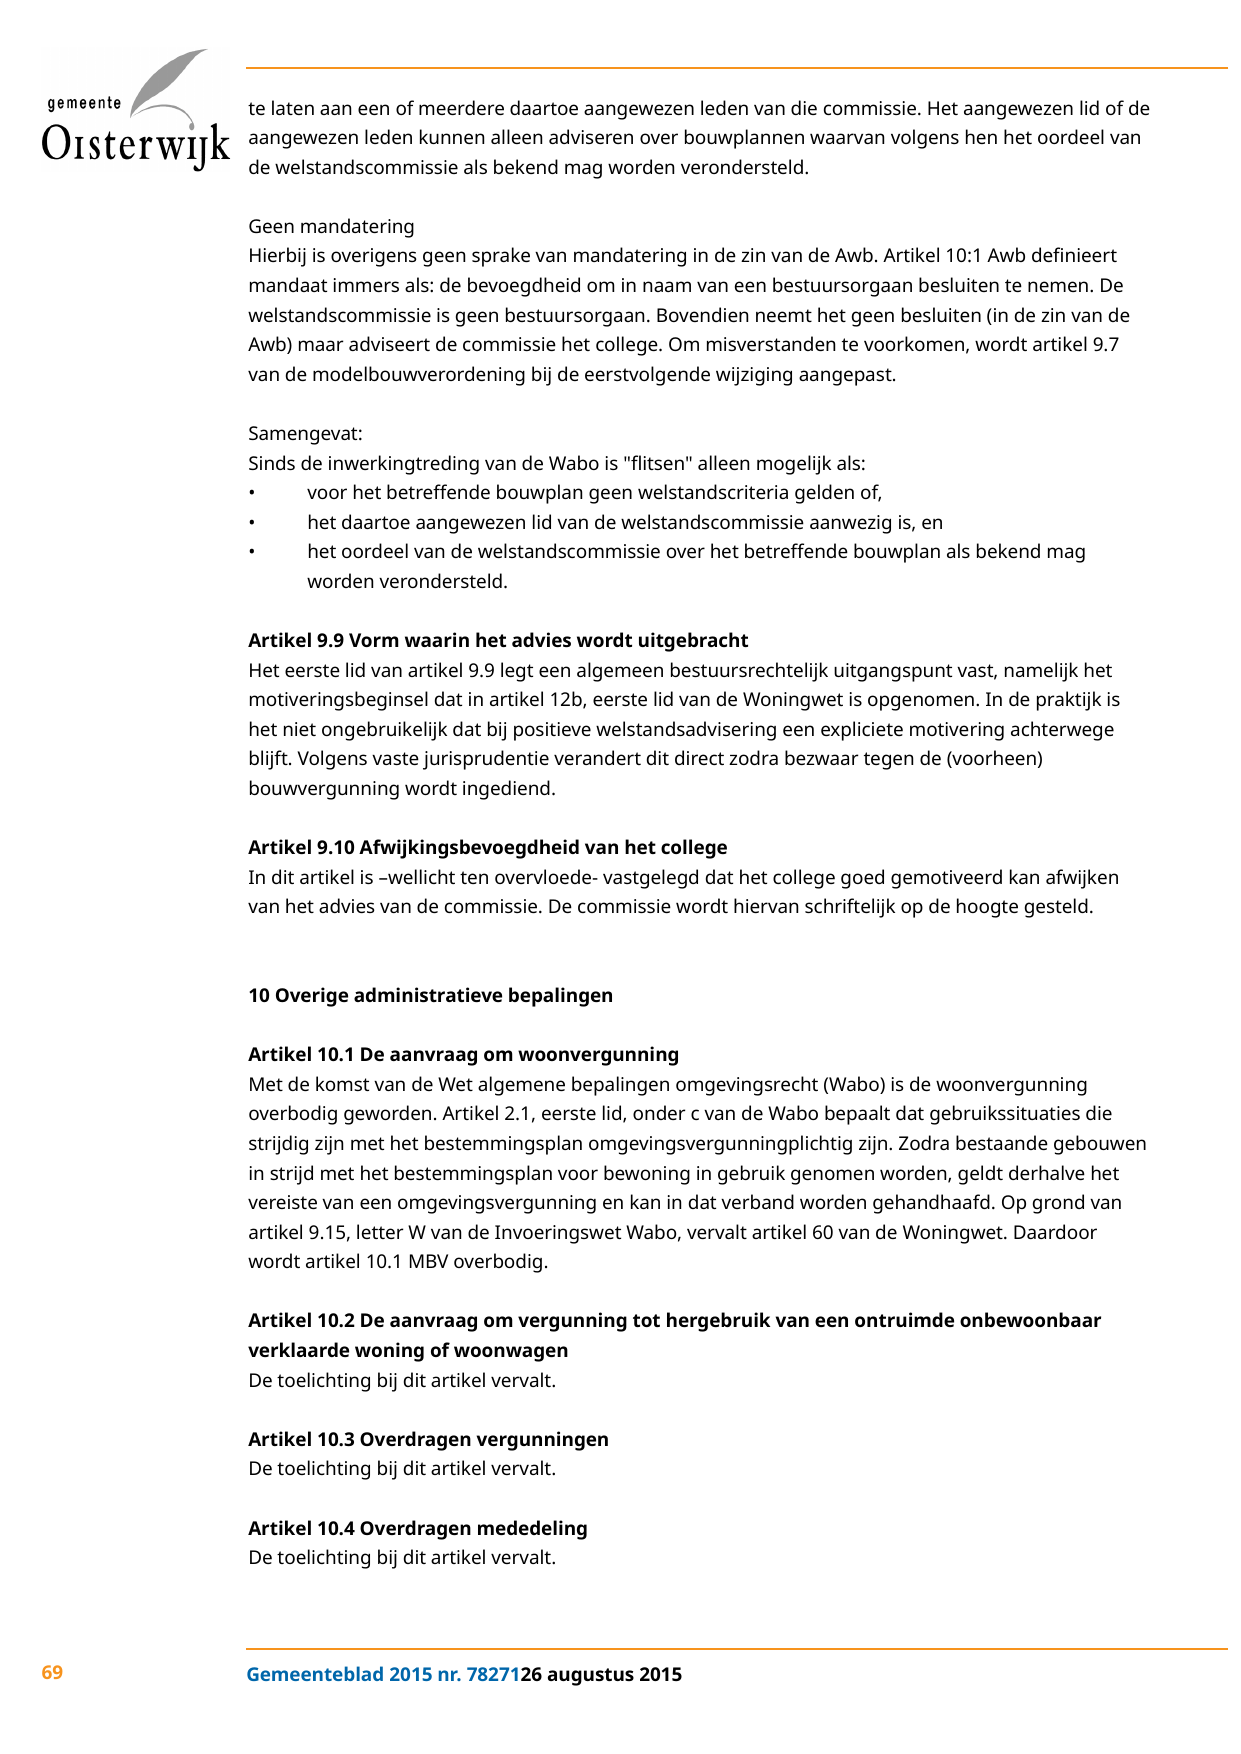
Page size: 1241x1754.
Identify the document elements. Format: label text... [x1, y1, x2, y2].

text 10 Overige administratieve bepalingen [248, 982, 1152, 1008]
text Hierbij is overigens geen sprake van mandatering in de zin van de Awb. Artikel 10:1 Awb definieert mandaat immers als: de bevoegdheid om in naam van een bestuursorgaan besluiten te nemen. De welstandscommissie is geen bestuursorgaan. Bovendien neemt het geen besluiten (in de zin van de Awb) maar adviseert de commissie het college. Om misverstanden te voorkomen, wordt artikel 9.7 van de modelbouwverordening bij de eerstvolgende wijziging aangepast. [248, 243, 1152, 387]
list het daartoe aangewezen lid van de welstandscommissie aanwezig is, en [248, 509, 1152, 535]
text De toelichting bij dit artikel vervalt. [248, 1367, 1152, 1393]
text Samengevat: [248, 420, 1152, 446]
text Artikel 10.2 De aanvraag om vergunning tot hergebruik van een ontruimde onbewoonbaar verklaarde woning of woonwagen [248, 1308, 1152, 1363]
text Geen mandatering [248, 213, 1152, 239]
text De toelichting bij dit artikel vervalt. [248, 1544, 1152, 1570]
text te laten aan een of meerdere daartoe aangewezen leden van die commissie. Het aangewezen lid of de aangewezen leden kunnen alleen adviseren over bouwplannen waarvan volgens hen het oordeel van de welstandscommissie als bekend mag worden verondersteld. [248, 95, 1152, 180]
text Artikel 10.4 Overdragen mededeling [248, 1515, 1152, 1541]
text Sinds de inwerkingtreding van de Wabo is "flitsen" alleen mogelijk als: [248, 450, 1152, 476]
text Artikel 10.3 Overdragen vergunningen [248, 1426, 1152, 1452]
text In dit artikel is –wellicht ten overvloede- vastgelegd dat het college goed gemotiveerd kan afwijken van het advies van de commissie. De commissie wordt hiervan schriftelijk op de hoogte gesteld. [248, 864, 1152, 919]
text Artikel 10.1 De aanvraag om woonvergunning [248, 1041, 1152, 1067]
picture [41, 47, 231, 172]
text Artikel 9.9 Vorm waarin het advies wordt uitgebracht [248, 627, 1152, 653]
text De toelichting bij dit artikel vervalt. [248, 1456, 1152, 1481]
text Het eerste lid van artikel 9.9 legt een algemeen bestuursrechtelijk uitgangspunt vast, namelijk het motiveringsbeginsel dat in artikel 12b, eerste lid van de Woningwet is opgenomen. In de praktijk is het niet ongebruikelijk dat bij positieve welstandsadvisering een expliciete motivering achterwege blijft. Volgens vaste jurisprudentie verandert dit direct zodra bezwaar tegen de (voorheen) bouwvergunning wordt ingediend. [248, 657, 1152, 801]
list het oordeel van de welstandscommissie over het betreffende bouwplan als bekend mag worden verondersteld. [248, 538, 1152, 594]
list voor het betreffende bouwplan geen welstandscriteria gelden of, [248, 479, 1152, 505]
text Artikel 9.10 Afwijkingsbevoegdheid van het college [248, 834, 1152, 860]
text Met de komst van de Wet algemene bepalingen omgevingsrecht (Wabo) is de woonvergunning overbodig geworden. Artikel 2.1, eerste lid, onder c van de Wabo bepaalt dat gebruikssituaties die strijdig zijn met het bestemmingsplan omgevingsvergunningplichtig zijn. Zodra bestaande gebouwen in strijd met het bestemmingsplan voor bewoning in gebruik genomen worden, geldt derhalve het vereiste van een omgevingsvergunning en kan in dat verband worden gehandhaafd. Op grond van artikel 9.15, letter W van de Invoeringswet Wabo, vervalt artikel 60 van de Woningwet. Daardoor wordt artikel 10.1 MBV overbodig. [248, 1071, 1152, 1274]
